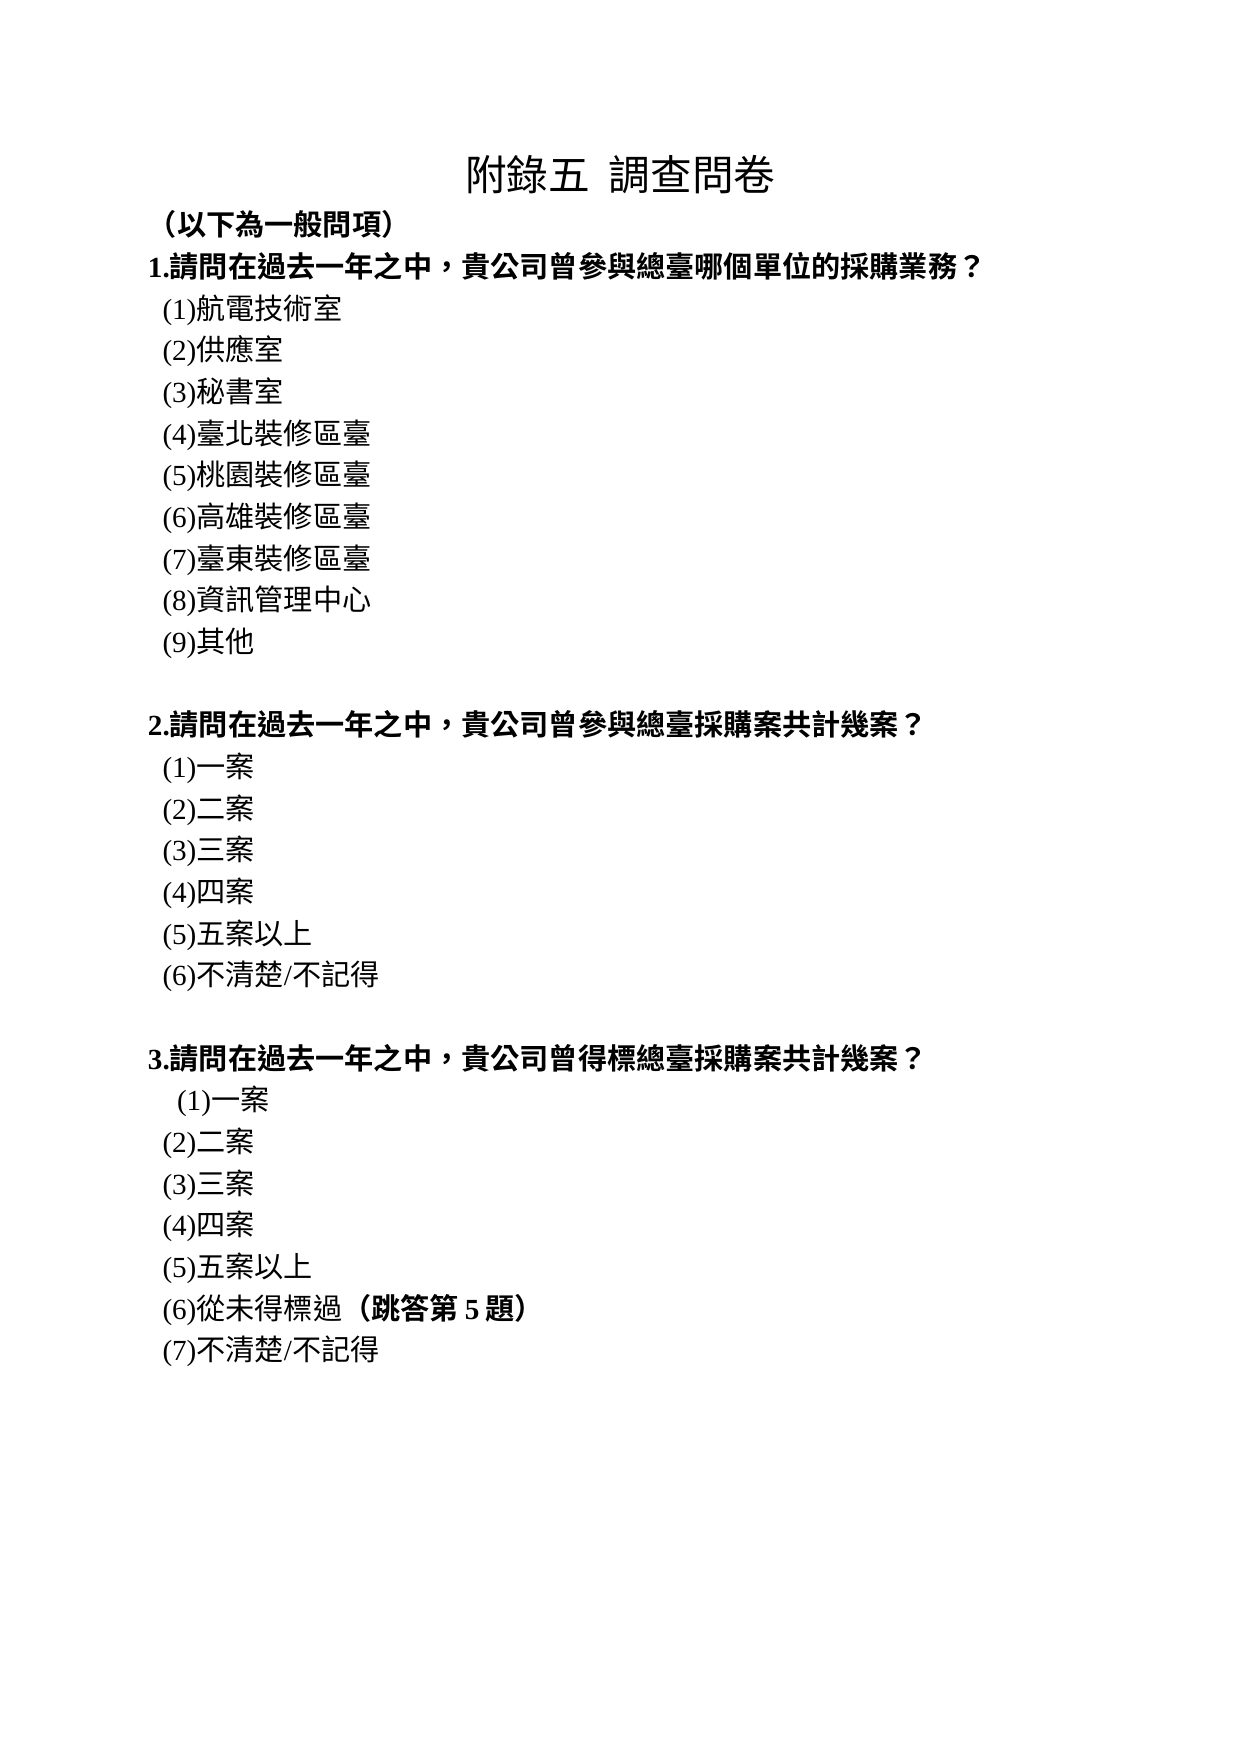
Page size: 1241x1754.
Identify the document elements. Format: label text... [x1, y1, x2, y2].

text (2)二案 [148, 786, 1092, 827]
text 2.請問在過去一年之中，貴公司曾參與總臺採購案共計幾案？ [148, 702, 1092, 744]
text (7)臺東裝修區臺 [148, 536, 1092, 577]
text (5)五案以上 [148, 911, 1092, 952]
subtitle 附錄五 調查問卷 [148, 142, 1092, 202]
text (2)供應室 [148, 327, 1092, 369]
text (1)一案 [148, 744, 1092, 786]
text (2)二案 [148, 1119, 1092, 1161]
text (3)三案 [148, 827, 1092, 869]
text (9)其他 [148, 619, 1092, 661]
text (7)不清楚/不記得 [148, 1327, 1092, 1369]
text (8)資訊管理中心 [148, 577, 1092, 619]
text (4)四案 [148, 869, 1092, 911]
text (5)桃園裝修區臺 [148, 452, 1092, 494]
text (6)高雄裝修區臺 [148, 494, 1092, 536]
text 3.請問在過去一年之中，貴公司曾得標總臺採購案共計幾案？ [148, 1036, 1092, 1077]
text (6)不清楚/不記得 [148, 952, 1092, 994]
text (5)五案以上 [148, 1244, 1092, 1286]
text (1)航電技術室 [148, 286, 1092, 327]
text (4)四案 [148, 1202, 1092, 1244]
text (3)秘書室 [148, 369, 1092, 411]
text (6)從未得標過（跳答第5題） [148, 1286, 1092, 1327]
text (1)一案 [148, 1077, 1092, 1119]
text （以下為一般問項） [148, 202, 1092, 244]
text (4)臺北裝修區臺 [148, 411, 1092, 452]
text 1.請問在過去一年之中，貴公司曾參與總臺哪個單位的採購業務？ [148, 244, 1092, 286]
text (3)三案 [148, 1161, 1092, 1202]
